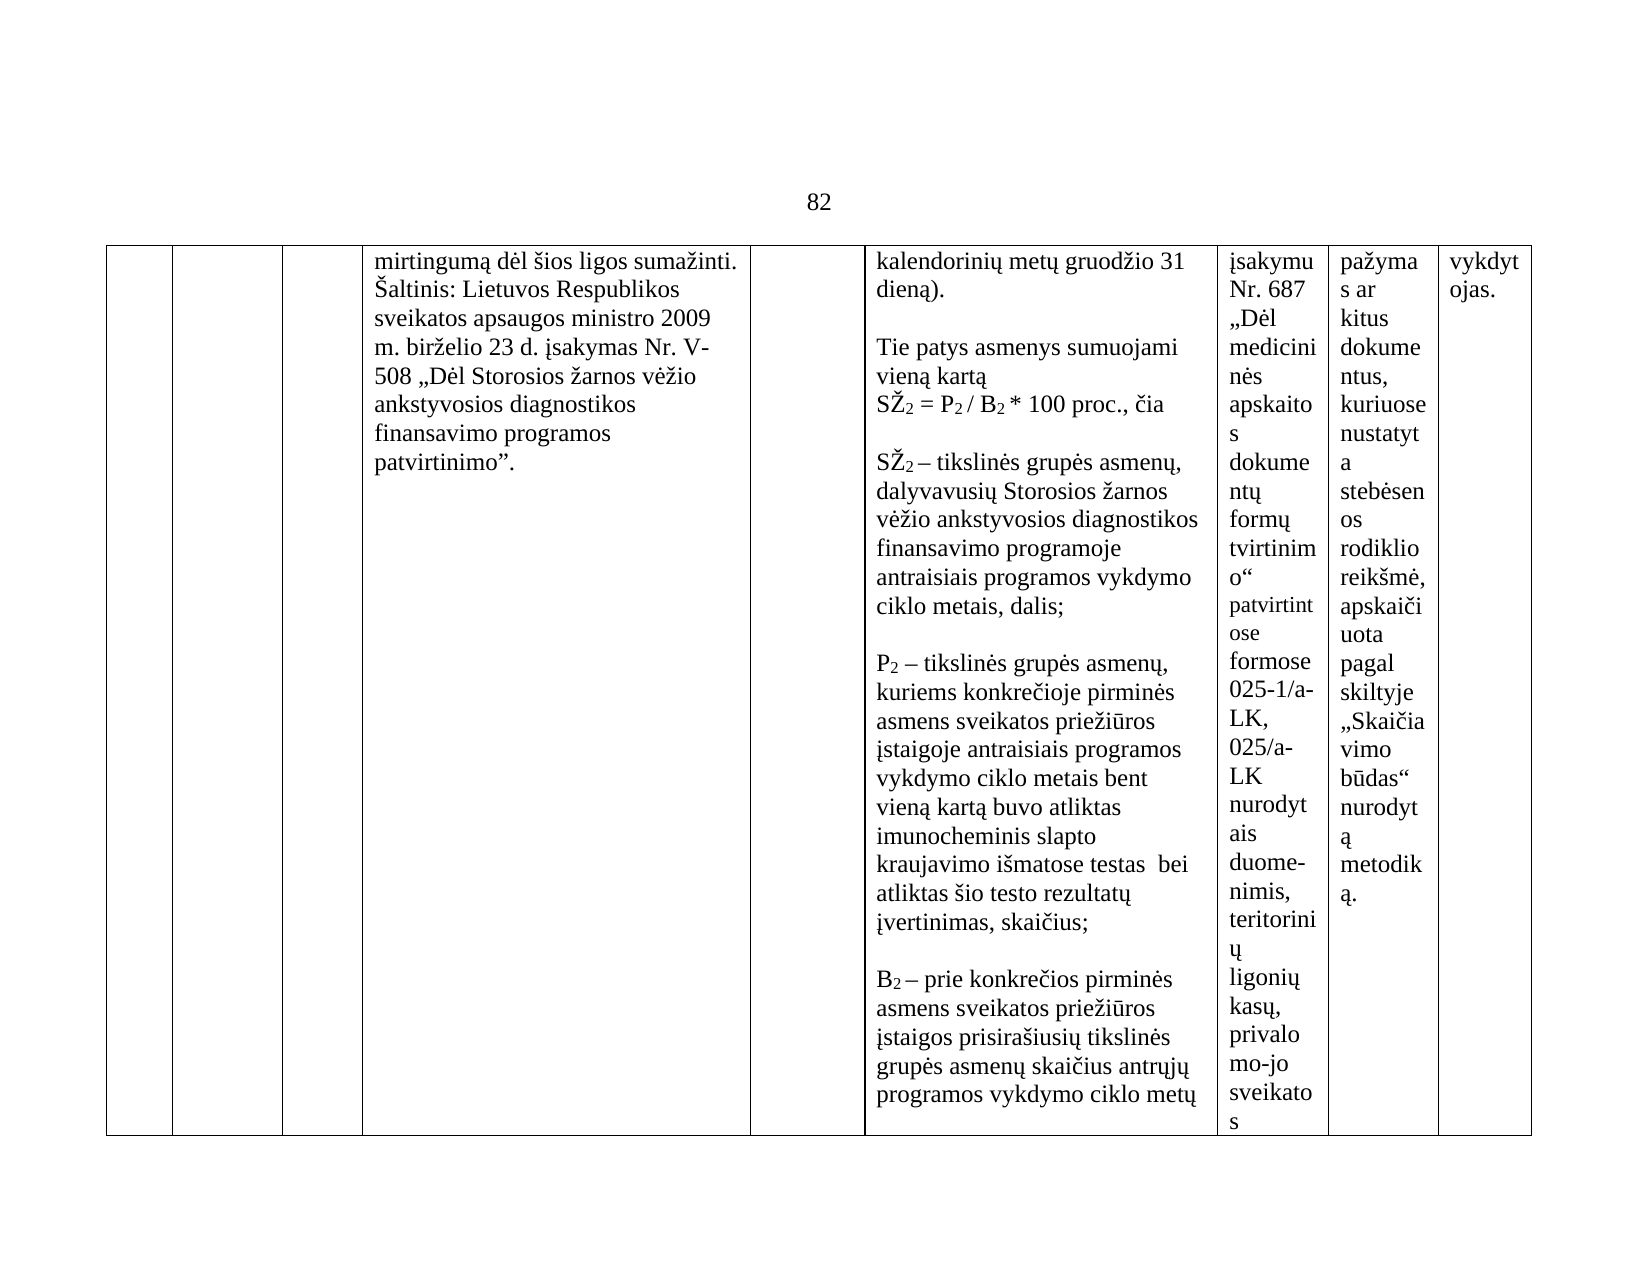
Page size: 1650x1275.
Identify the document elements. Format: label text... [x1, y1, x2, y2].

table_cell įsakymu Nr. 687 „Dėl medicininės apskaitos dokumentų formų tvirtinimo“ patvirtintose formose 025-1/a-LK, 025/a-LK nurodytais duome-nimis, teritorinių ligonių kasų, privalomo-jo sveikatos [1218, 246, 1328, 1134]
table_cell vykdytojas. [1439, 246, 1531, 1134]
table_cell pažymas ar kitus dokumentus, kuriuose nustatyta stebėsenos rodiklio reikšmė, apskaičiuota pagal skiltyje „Skaičiavimo būdas“ nurodytą metodiką. [1329, 246, 1438, 1134]
table_cell [173, 246, 282, 1134]
table_cell [283, 246, 362, 1134]
table_cell mirtingumą dėl šios ligos sumažinti. Šaltinis: Lietuvos Respublikos sveikatos apsaugos ministro 2009 m. birželio 23 d. įsakymas Nr. V-508 „Dėl Storosios žarnos vėžio ankstyvosios diagnostikos finansavimo programos patvirtinimo”. [363, 246, 750, 1134]
table_cell kalendorinių metų gruodžio 31 dieną). Tie patys asmenys sumuojami vieną kartą SŽ2 = P2 / B2 * 100 proc., čia SŽ2 – tikslinės grupės asmenų, dalyvavusių Storosios žarnos vėžio ankstyvosios diagnostikos finansavimo programoje antraisiais programos vykdymo ciklo metais, dalis; P2 – tikslinės grupės asmenų, kuriems konkrečioje pirminės asmens sveikatos priežiūros įstaigoje antraisiais programos vykdymo ciklo metais bent vieną kartą buvo atliktas imunocheminis slapto kraujavimo išmatose testas bei atliktas šio testo rezultatų įvertinimas, skaičius; B2 – prie konkrečios pirminės asmens sveikatos priežiūros įstaigos prisirašiusių tikslinės grupės asmenų skaičius antrųjų programos vykdymo ciklo metų [866, 246, 1217, 1134]
table_cell [107, 246, 172, 1134]
table_cell [751, 246, 864, 1134]
